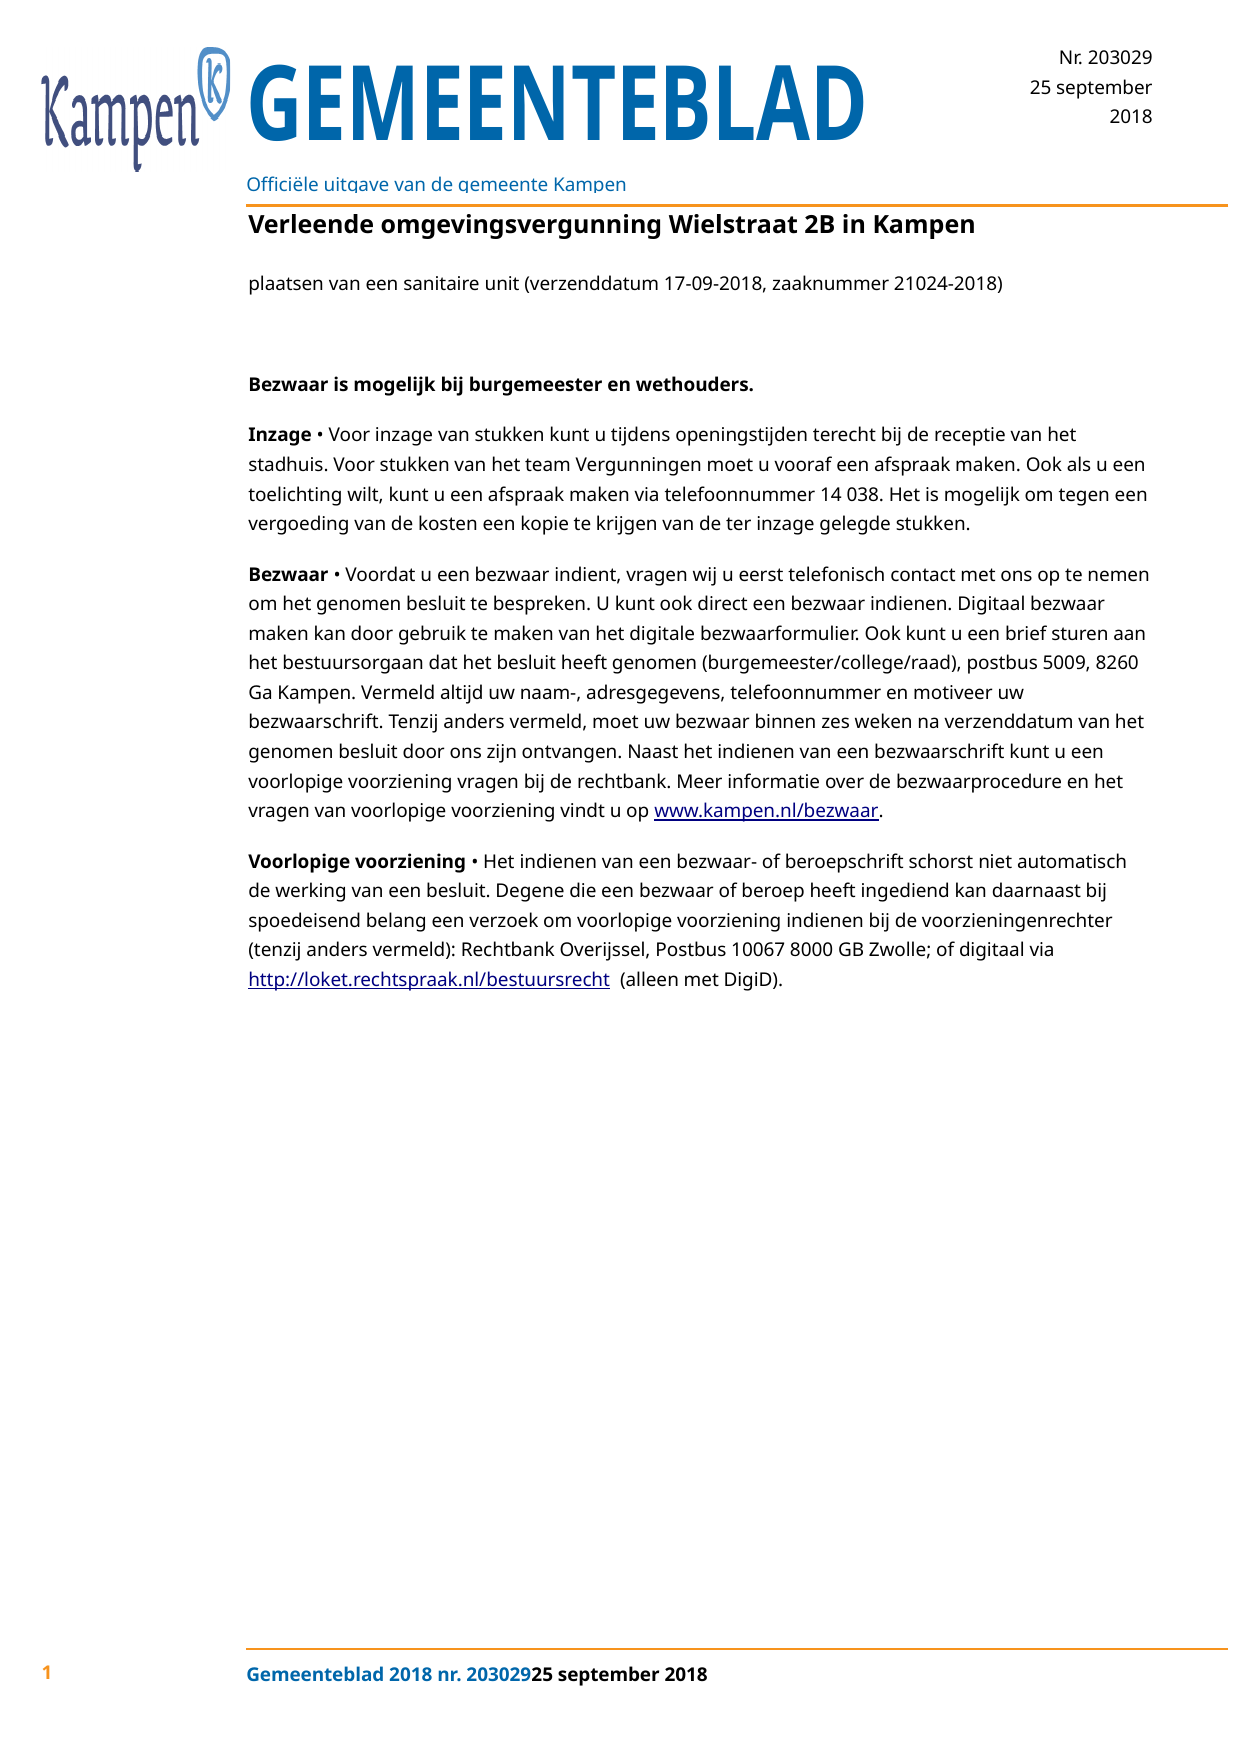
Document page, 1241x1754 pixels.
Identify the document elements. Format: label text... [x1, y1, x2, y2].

text Inzage • Voor inzage van stukken kunt u tijdens openingstijden terecht bij de receptie van het stadhuis. Voor stukken van het team Vergunningen moet u vooraf een afspraak maken. Ook als u een toelichting wilt, kunt u een afspraak maken via telefoonnummer 14 038. Het is mogelijk om tegen een vergoeding van de kosten een kopie te krijgen van de ter inzage gelegde stukken. [248, 422, 1152, 536]
picture [41, 47, 231, 172]
text Verleende omgevingsvergunning Wielstraat 2B in Kampen [248, 207, 1152, 241]
text Voorlopige voorziening • Het indienen van een bezwaar- of beroepschrift schorst niet automatisch de werking van een besluit. Degene die een bezwaar of beroep heeft ingediend kan daarnaast bij spoedeisend belang een verzoek om voorlopige voorziening indienen bij de voorzieningenrechter (tenzij anders vermeld): Rechtbank Overijssel, Postbus 10067 8000 GB Zwolle; of digitaal via http://loket.rechtspraak.nl/bestuursrecht (alleen met DigiD). [248, 848, 1152, 992]
text plaatsen van een sanitaire unit (verzenddatum 17-09-2018, zaaknummer 21024-2018) [248, 270, 1152, 296]
text Bezwaar is mogelijk bij burgemeester en wethouders. [248, 371, 1152, 397]
text Bezwaar • Voordat u een bezwaar indient, vragen wij u eerst telefonisch contact met ons op te nemen om het genomen besluit te bespreken. U kunt ook direct een bezwaar indienen. Digitaal bezwaar maken kan door gebruik te maken van het digitale bezwaarformulier. Ook kunt u een brief sturen aan het bestuursorgaan dat het besluit heeft genomen (burgemeester/college/raad), postbus 5009, 8260 Ga Kampen. Vermeld altijd uw naam-, adresgegevens, telefoonnummer en motiveer uw bezwaarschrift. Tenzij anders vermeld, moet uw bezwaar binnen zes weken na verzenddatum van het genomen besluit door ons zijn ontvangen. Naast het indienen van een bezwaarschrift kunt u een voorlopige voorziening vragen bij de rechtbank. Meer informatie over de bezwaarprocedure en het vragen van voorlopige voorziening vindt u op www.kampen.nl/bezwaar. [248, 561, 1152, 823]
